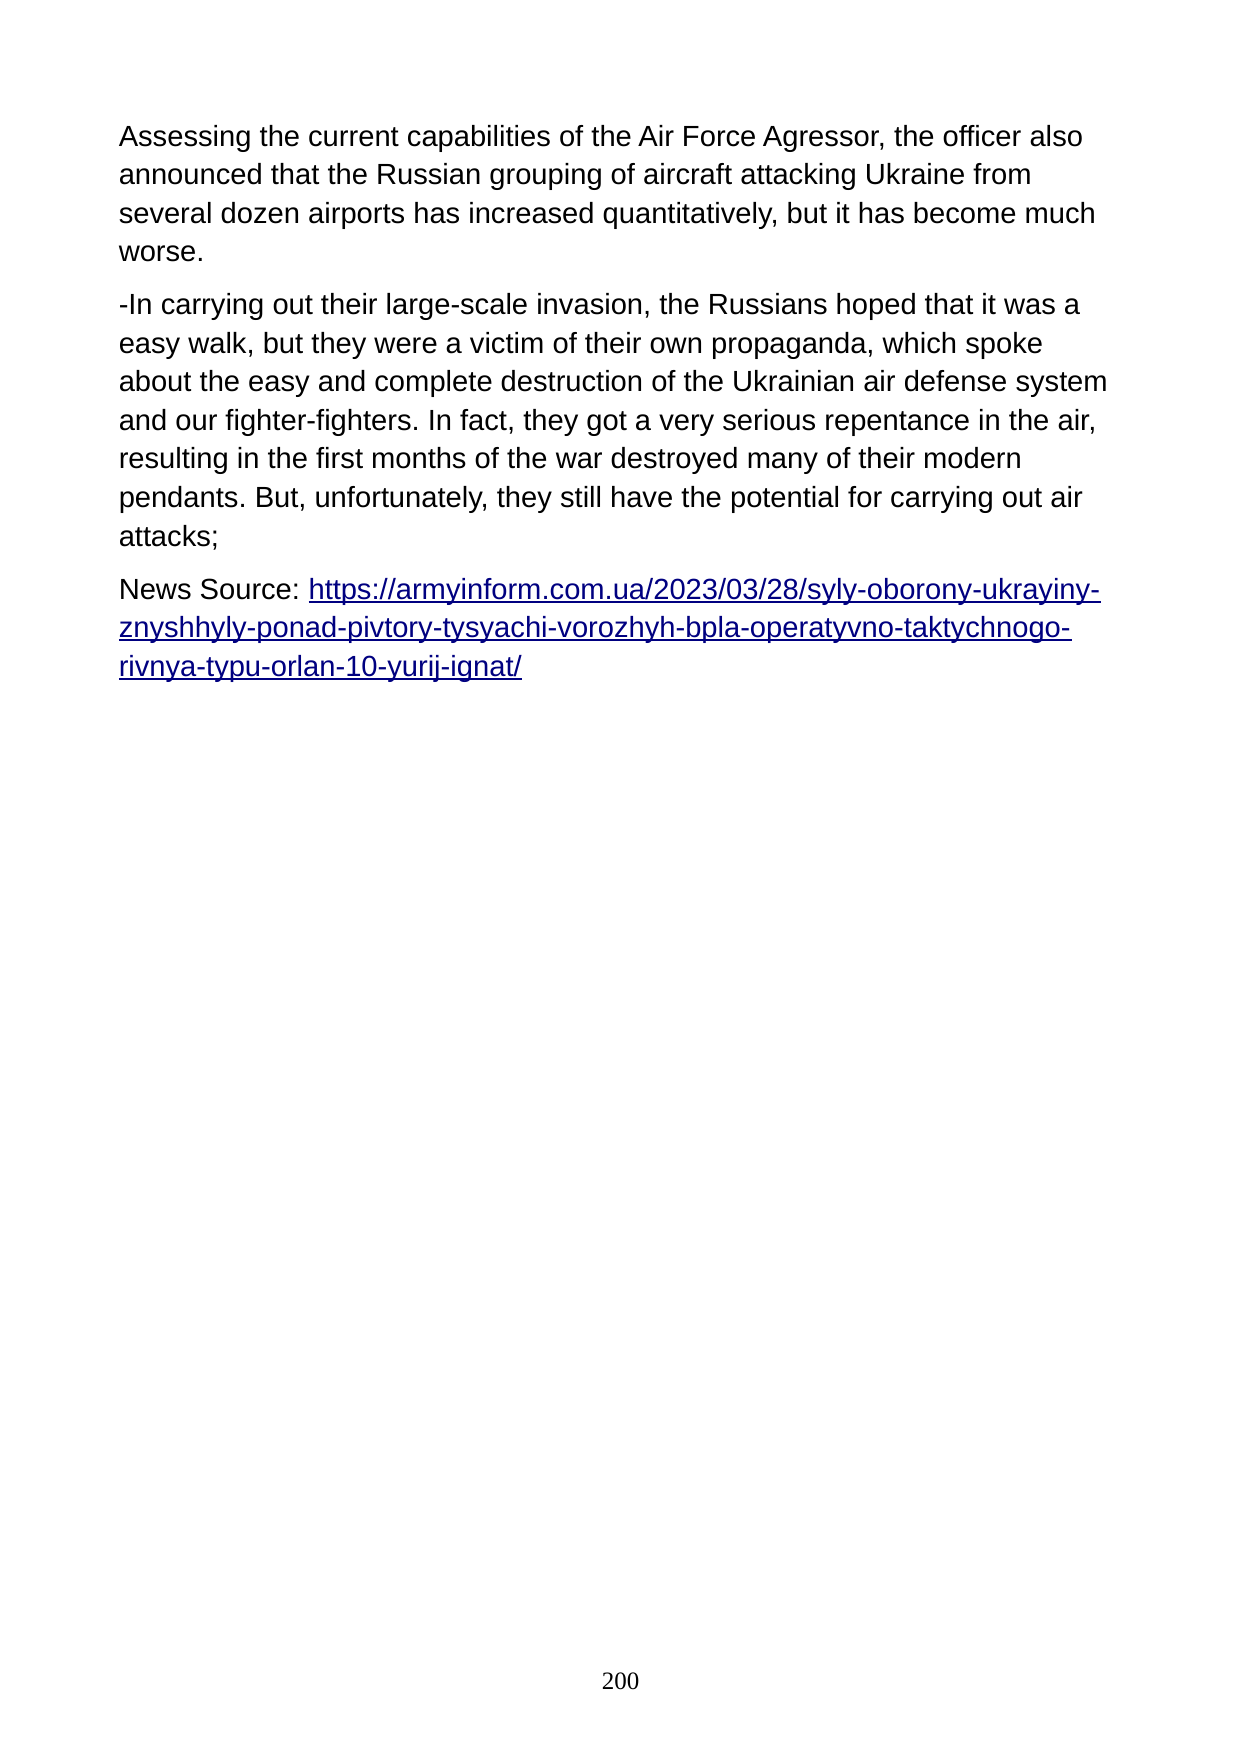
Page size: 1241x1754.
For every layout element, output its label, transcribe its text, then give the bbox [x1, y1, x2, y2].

text News Source: https://armyinform.com.ua/2023/03/28/syly-oborony-ukrayiny-znyshhyly-ponad-pivtory-tysyachi-vorozhyh-bpla-operatyvno-taktychnogo-rivnya-typu-orlan-10-yurij-ignat/ [118, 572, 1122, 682]
text -In carrying out their large-scale invasion, the Russians hoped that it was a easy walk, but they were a victim of their own propaganda, which spoke about the easy and complete destruction of the Ukrainian air defense system and our fighter-fighters. In fact, they got a very serious repentance in the air, resulting in the first months of the war destroyed many of their modern pendants. But, unfortunately, they still have the potential for carrying out air attacks; [118, 287, 1122, 552]
text Assessing the current capabilities of the Air Force Agressor, the officer also announced that the Russian grouping of aircraft attacking Ukraine from several dozen airports has increased quantitatively, but it has become much worse. [118, 118, 1122, 268]
